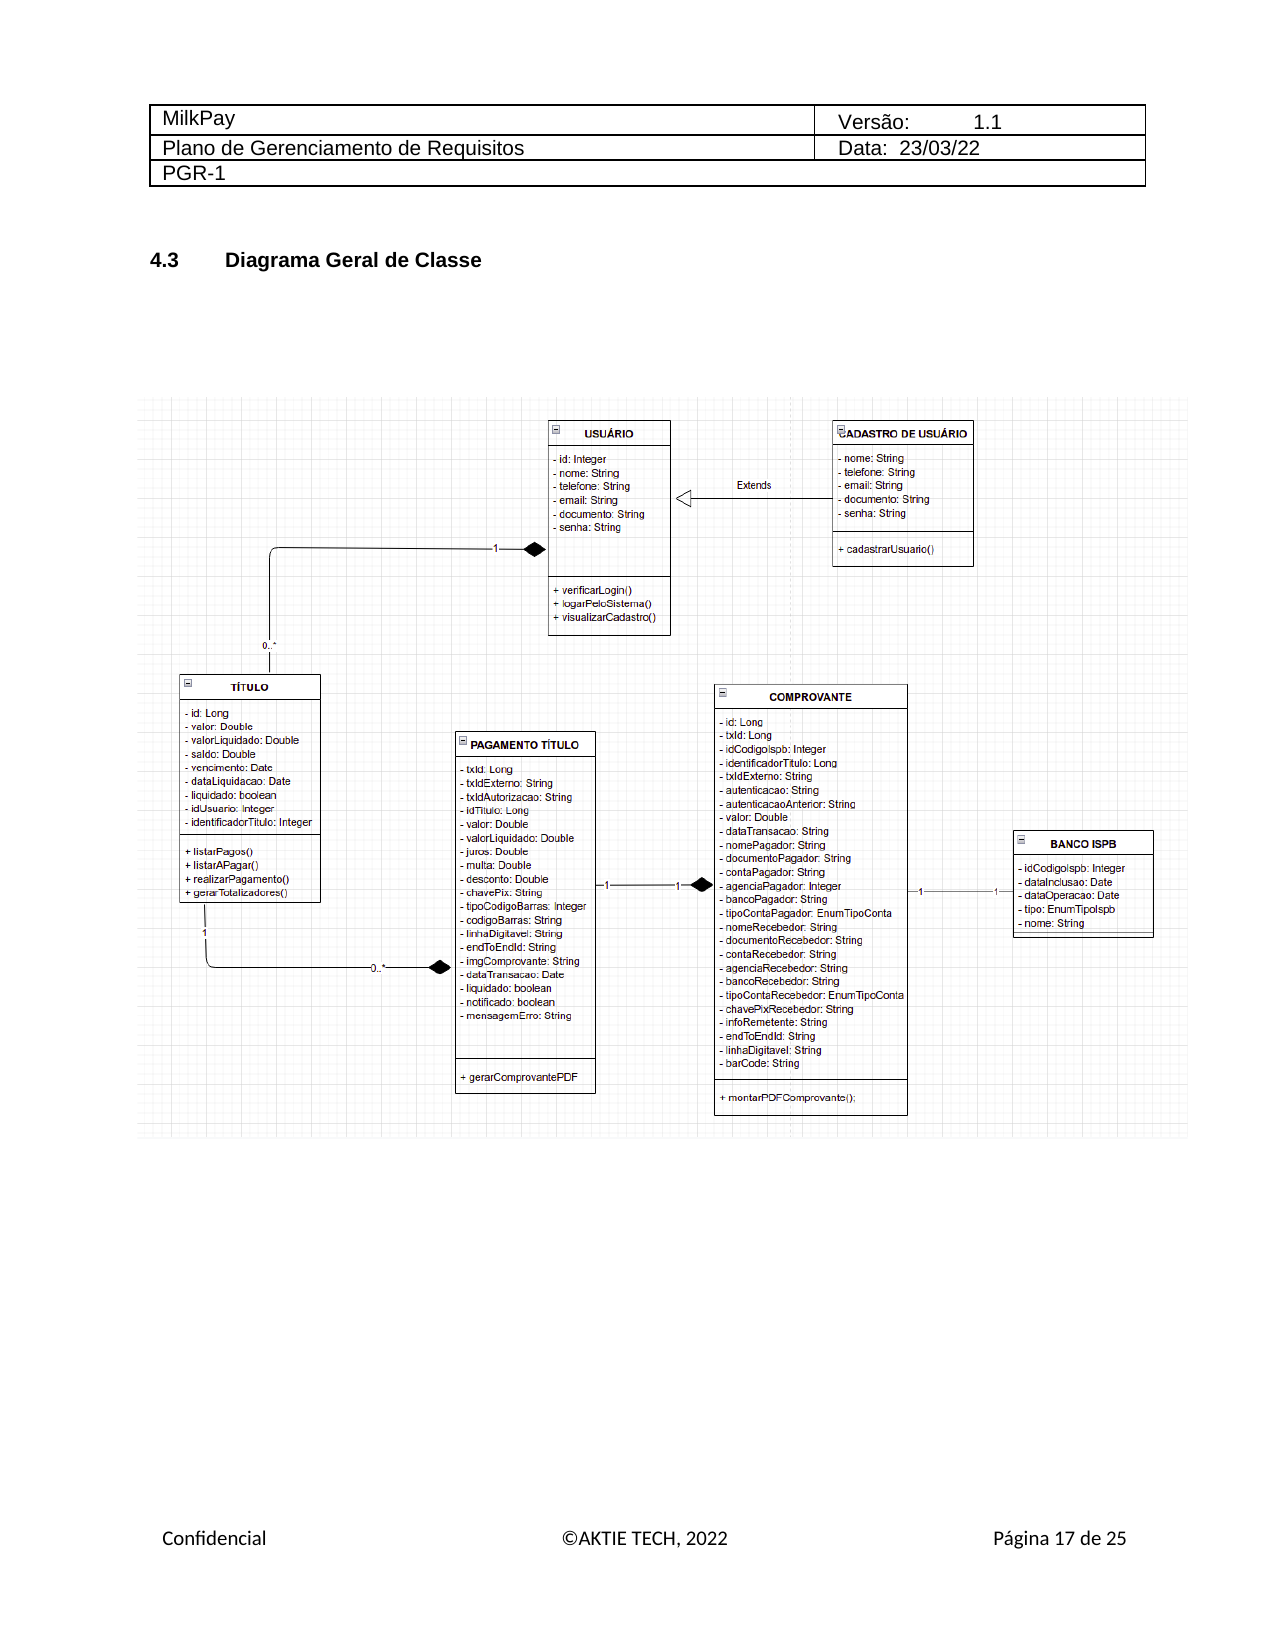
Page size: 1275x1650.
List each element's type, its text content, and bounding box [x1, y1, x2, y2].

picture [137, 397, 1188, 1139]
subtitle Diagrama Geral de Classe [150, 248, 1125, 272]
